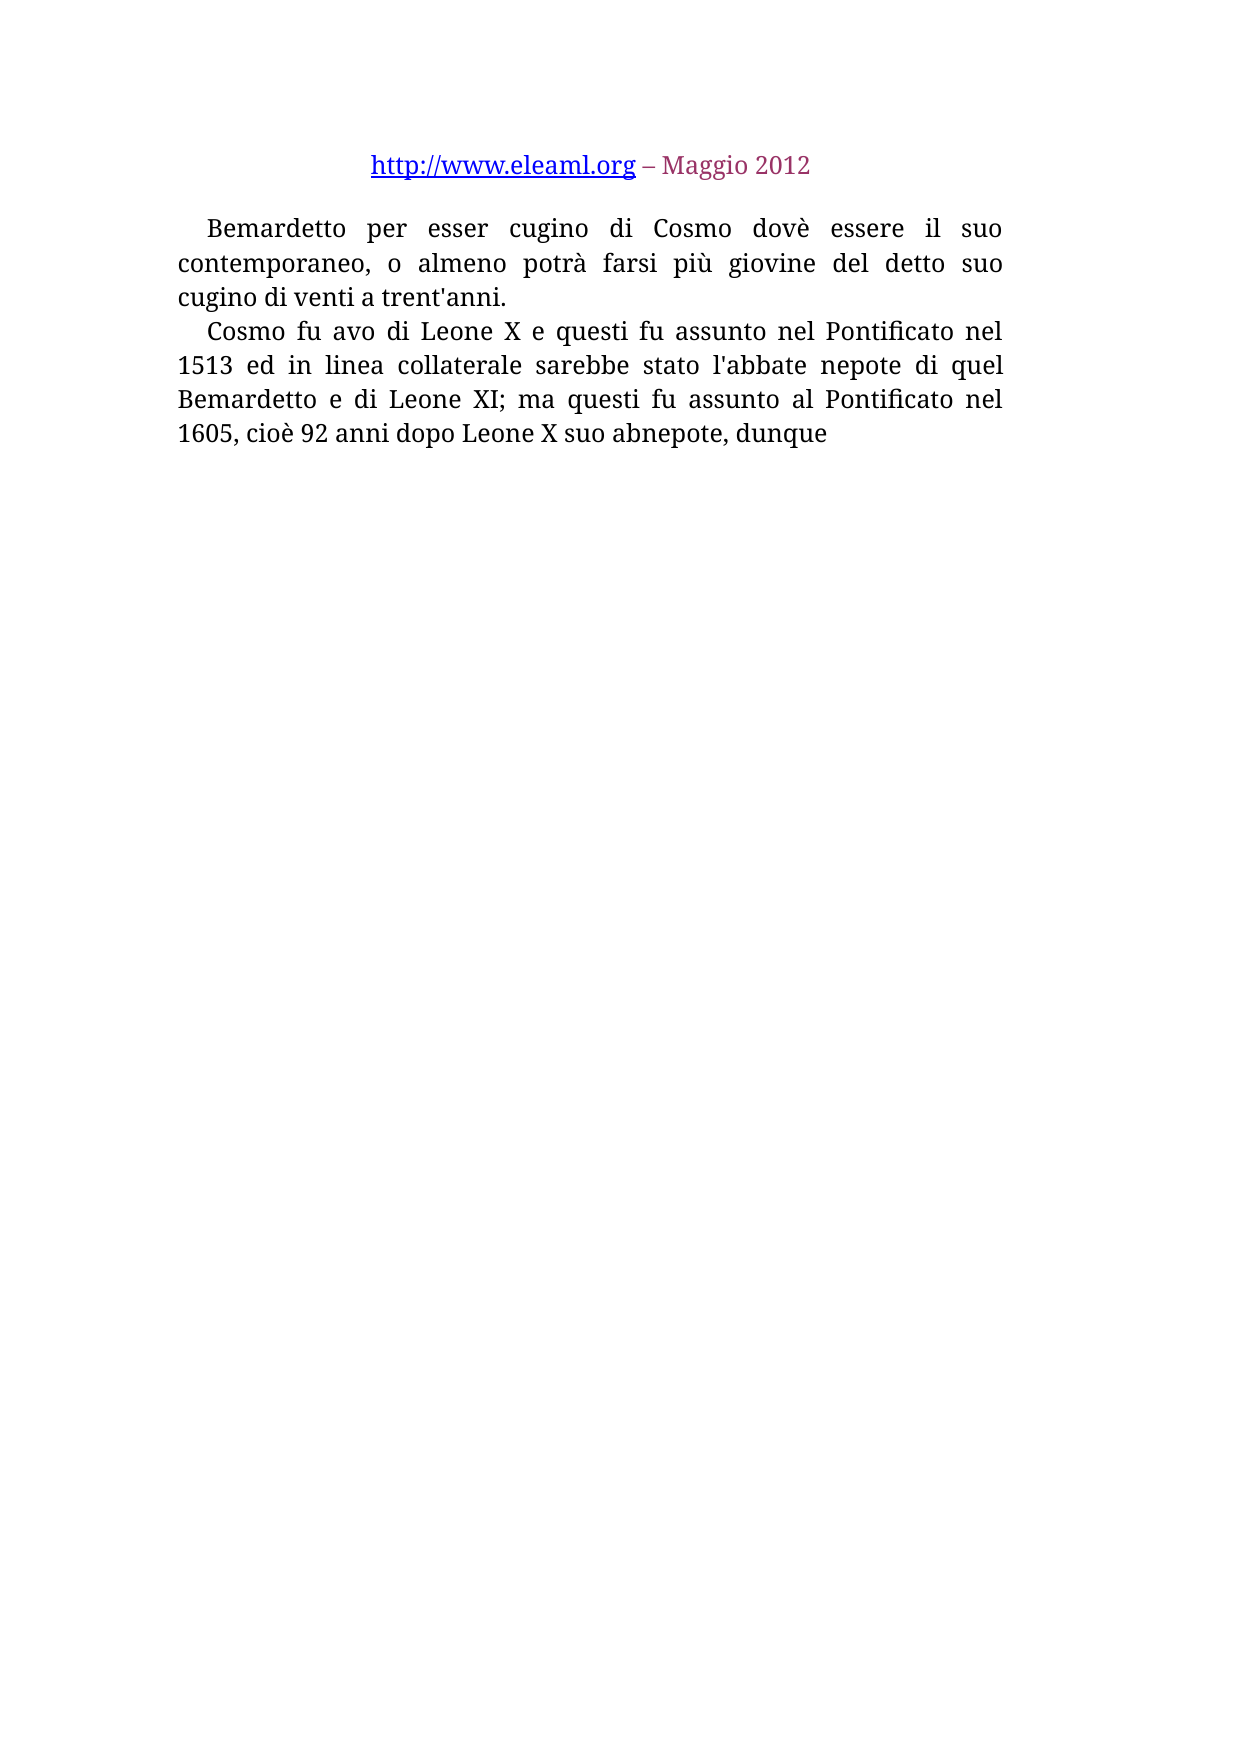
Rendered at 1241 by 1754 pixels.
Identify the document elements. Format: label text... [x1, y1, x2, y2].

text Bemardetto per esser cugino di Cosmo dovè essere il suo contemporaneo, o almeno potrà farsi più giovine del detto suo cugino di venti a trent'anni. [177, 211, 1004, 313]
text Cosmo fu avo di Leone X e questi fu assunto nel Pontificato nel 1513 ed in linea collaterale sarebbe stato l'abbate nepote di quel Bemardetto e di Leone XI; ma questi fu assunto al Pontificato nel 1605, cioè 92 anni dopo Leone X suo abnepote, dunque [177, 313, 1004, 449]
